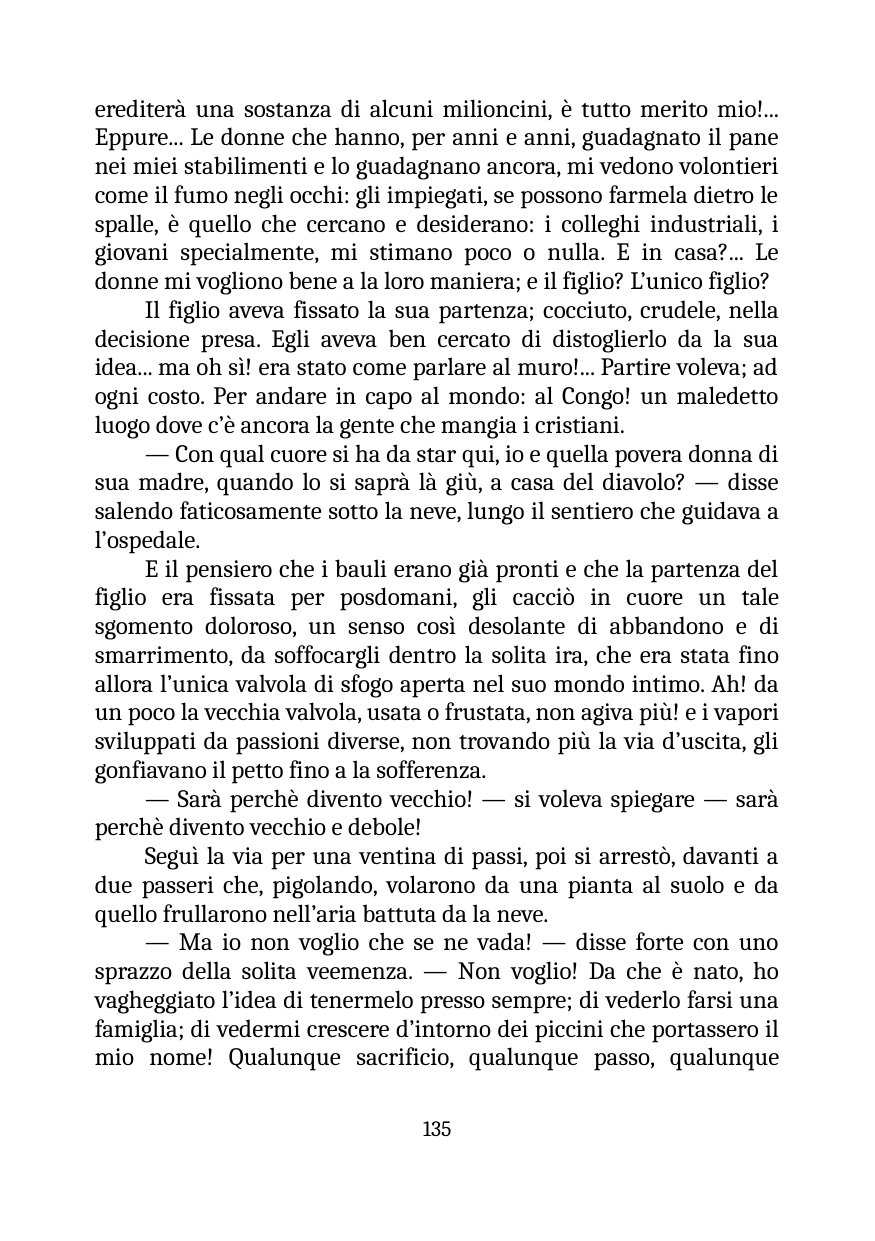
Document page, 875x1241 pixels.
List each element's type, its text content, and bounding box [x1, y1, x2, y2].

text erediterà una sostanza di alcuni milioncini, è tutto merito mio!... Eppure... Le donne che hanno, per anni e anni, guadagnato il pane nei miei stabilimenti e lo guadagnano ancora, mi vedono volontieri come il fumo negli occhi: gli impiegati, se possono farmela dietro le spalle, è quello che cercano e desiderano: i colleghi industriali, i giovani specialmente, mi stimano poco o nulla. E in casa?... Le donne mi vogliono bene a la loro maniera; e il figlio? L’unico figlio? [94, 94, 779, 296]
text — Con qual cuore si ha da star qui, io e quella povera donna di sua madre, quando lo si saprà là giù, a casa del diavolo? — disse salendo faticosamente sotto la neve, lungo il sentiero che guidava a l’ospedale. [94, 439, 779, 554]
text Il figlio aveva fissato la sua partenza; cocciuto, crudele, nella decisione presa. Egli aveva ben cercato di distoglierlo da la sua idea... ma oh sì! era stato come parlare al muro!... Partire voleva; ad ogni costo. Per andare in capo al mondo: al Congo! un maledetto luogo dove c’è ancora la gente che mangia i cristiani. [94, 296, 779, 439]
text Seguì la via per una ventina di passi, poi si arrestò, davanti a due passeri che, pigolando, volarono da una pianta al suolo e da quello frullarono nell’aria battuta da la neve. [94, 842, 779, 928]
text — Sarà perchè divento vecchio! — si voleva spiegare — sarà perchè divento vecchio e debole! [94, 784, 779, 842]
text — Ma io non voglio che se ne vada! — disse forte con uno sprazzo della solita veemenza. — Non voglio! Da che è nato, ho vagheggiato l’idea di tenermelo presso sempre; di vederlo farsi una famiglia; di vedermi crescere d’intorno dei piccini che portassero il mio nome! Qualunque sacrificio, qualunque passo, qualunque [94, 928, 779, 1072]
text E il pensiero che i bauli erano già pronti e che la partenza del figlio era fissata per posdomani, gli cacciò in cuore un tale sgomento doloroso, un senso così desolante di abbandono e di smarrimento, da soffocargli dentro la solita ira, che era stata fino allora l’unica valvola di sfogo aperta nel suo mondo intimo. Ah! da un poco la vecchia valvola, usata o frustata, non agiva più! e i vapori sviluppati da passioni diverse, non trovando più la via d’uscita, gli gonfiavano il petto fino a la sofferenza. [94, 554, 779, 784]
